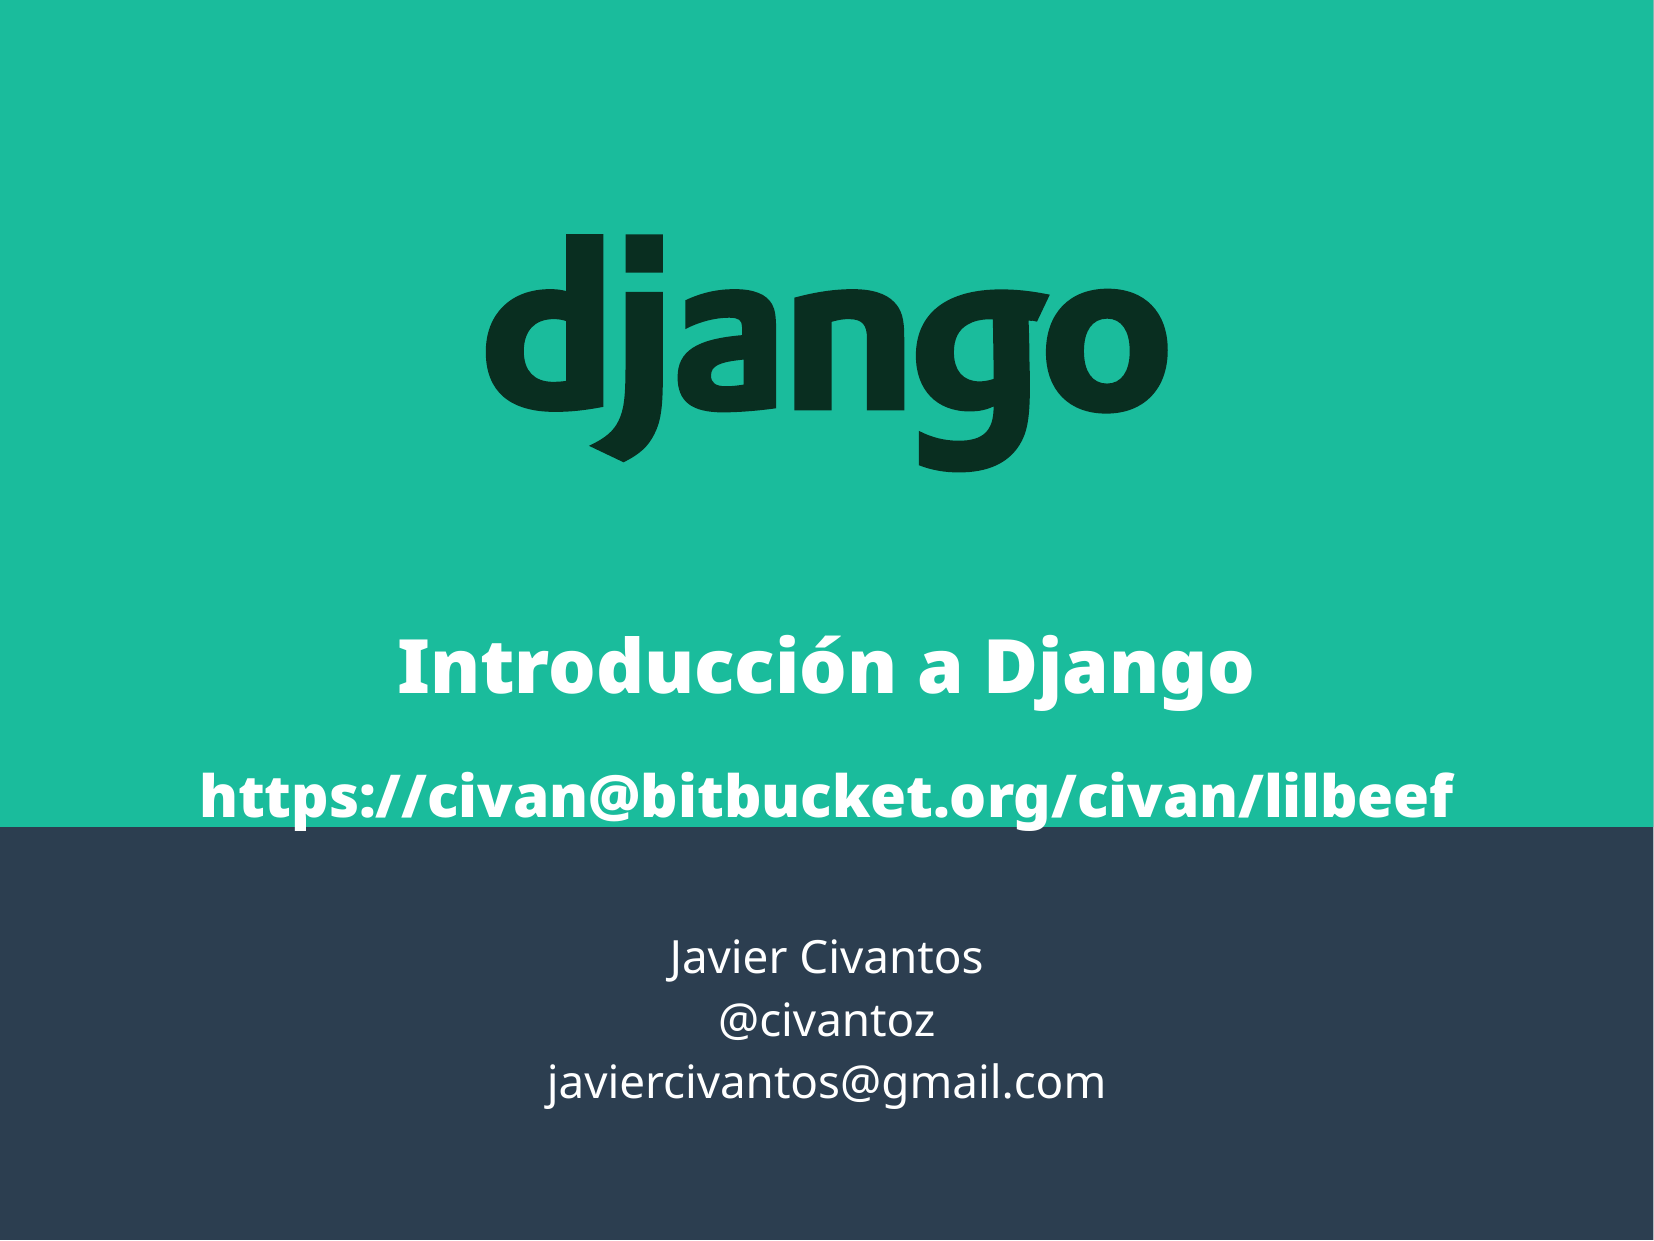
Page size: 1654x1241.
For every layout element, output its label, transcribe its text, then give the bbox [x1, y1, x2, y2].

picture [485, 234, 1168, 473]
subtitle Javier Civantos @civantoz javiercivantos@gmail.com [59, 856, 1595, 1182]
title Introducción a Django https://civan@bitbucket.org/civan/lilbeef [59, 582, 1595, 816]
